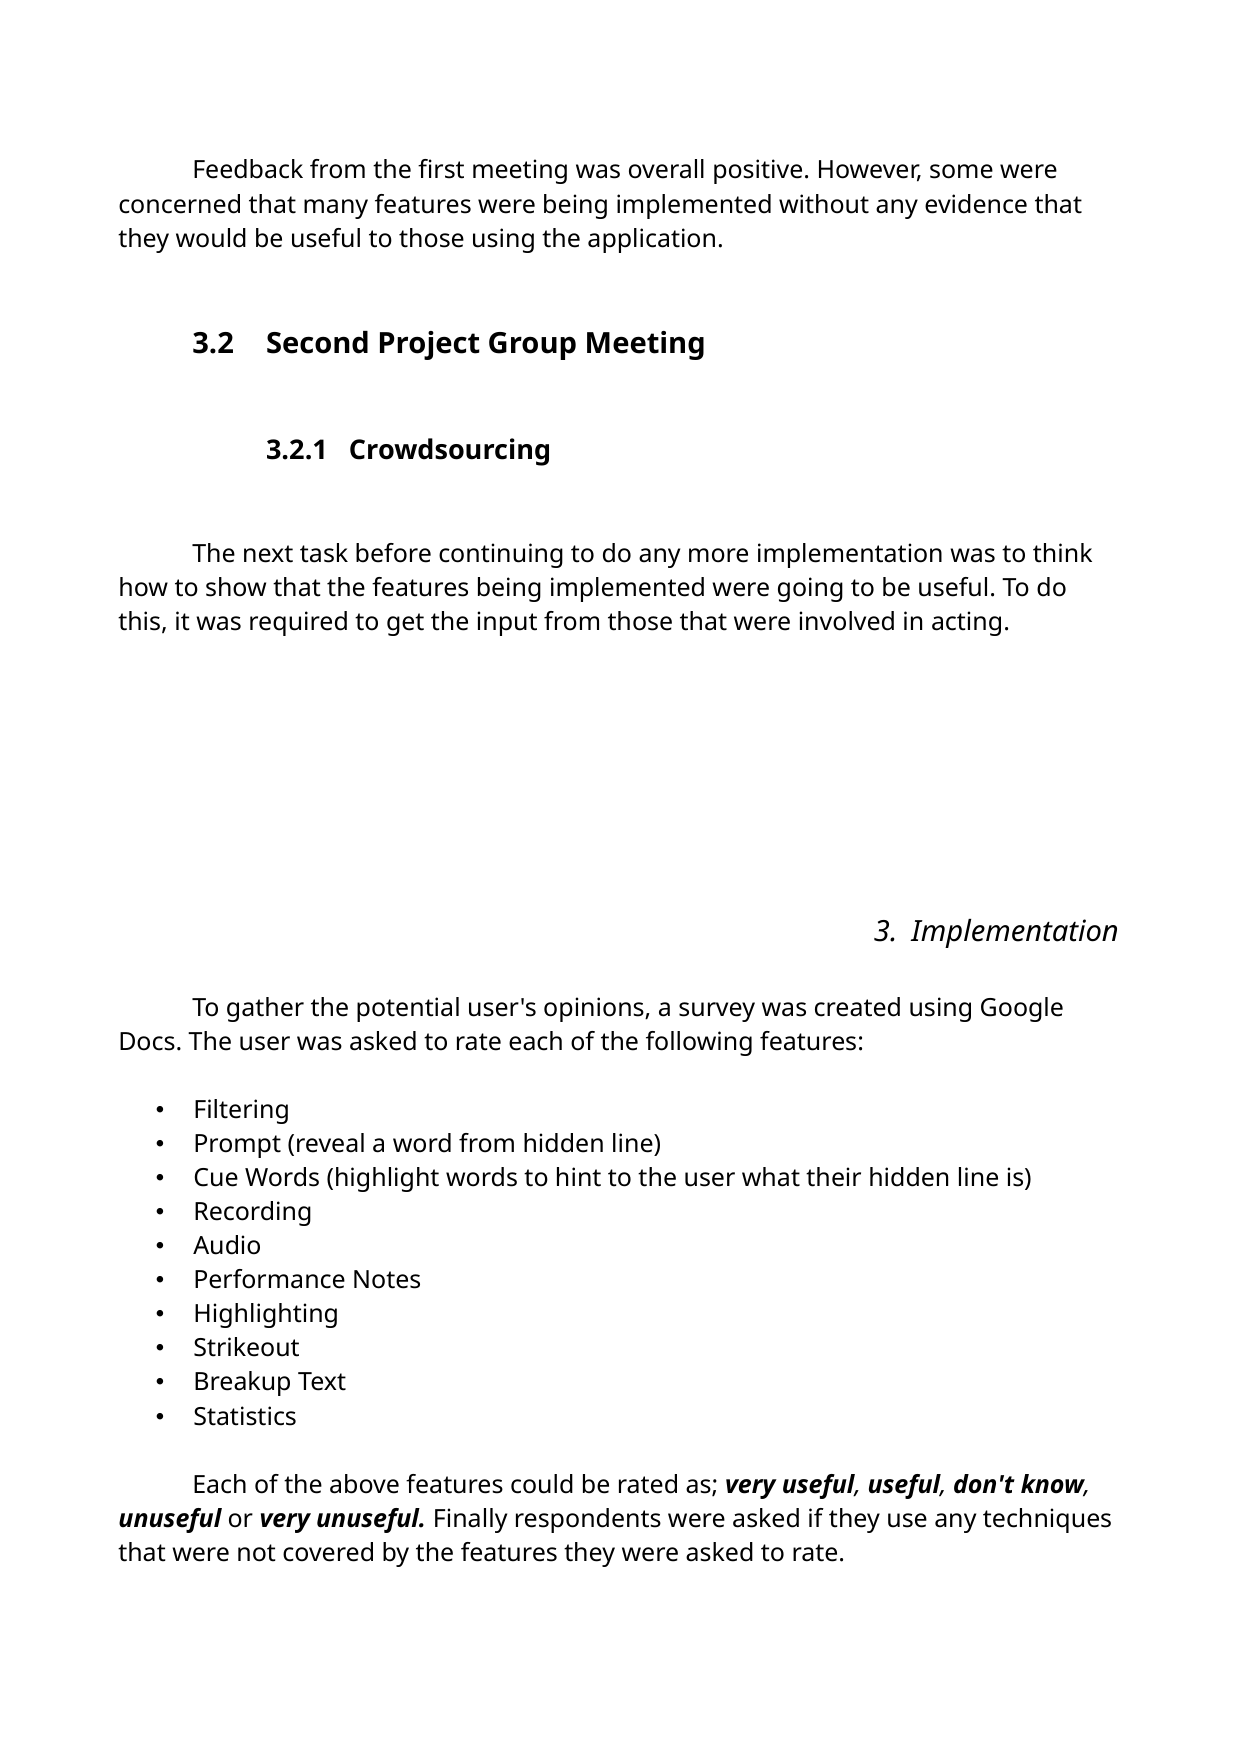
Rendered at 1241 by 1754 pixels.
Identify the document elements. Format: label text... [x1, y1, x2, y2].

list Audio [156, 1228, 1122, 1262]
list Performance Notes [156, 1262, 1122, 1296]
list Breakup Text [156, 1364, 1122, 1398]
list Strikeout [156, 1330, 1122, 1364]
text The next task before continuing to do any more implementation was to think how to show that the features being implemented were going to be useful. To do this, it was required to get the input from those that were involved in acting. [118, 535, 1122, 637]
list Recording [156, 1194, 1122, 1228]
list Statistics [156, 1398, 1122, 1432]
text 3.2.1 Crowdsourcing [118, 430, 1122, 467]
list Prompt (reveal a word from hidden line) [156, 1126, 1122, 1160]
list Cue Words (highlight words to hint to the user what their hidden line is) [156, 1160, 1122, 1194]
text Feedback from the first meeting was overall positive. However, some were concerned that many features were being implemented without any evidence that they would be useful to those using the application. [118, 152, 1122, 254]
text Each of the above features could be rated as; very useful, useful, don't know, unuseful or very unuseful. Finally respondents were asked if they use any techniques that were not covered by the features they were asked to rate. [118, 1466, 1122, 1568]
text 3.2 Second Project Group Meeting [118, 322, 1122, 362]
list Filtering [156, 1092, 1122, 1126]
text To gather the potential user's opinions, a survey was created using Google Docs. The user was asked to rate each of the following features: [118, 989, 1122, 1057]
list Implementation [493, 910, 1122, 950]
list Highlighting [156, 1296, 1122, 1330]
